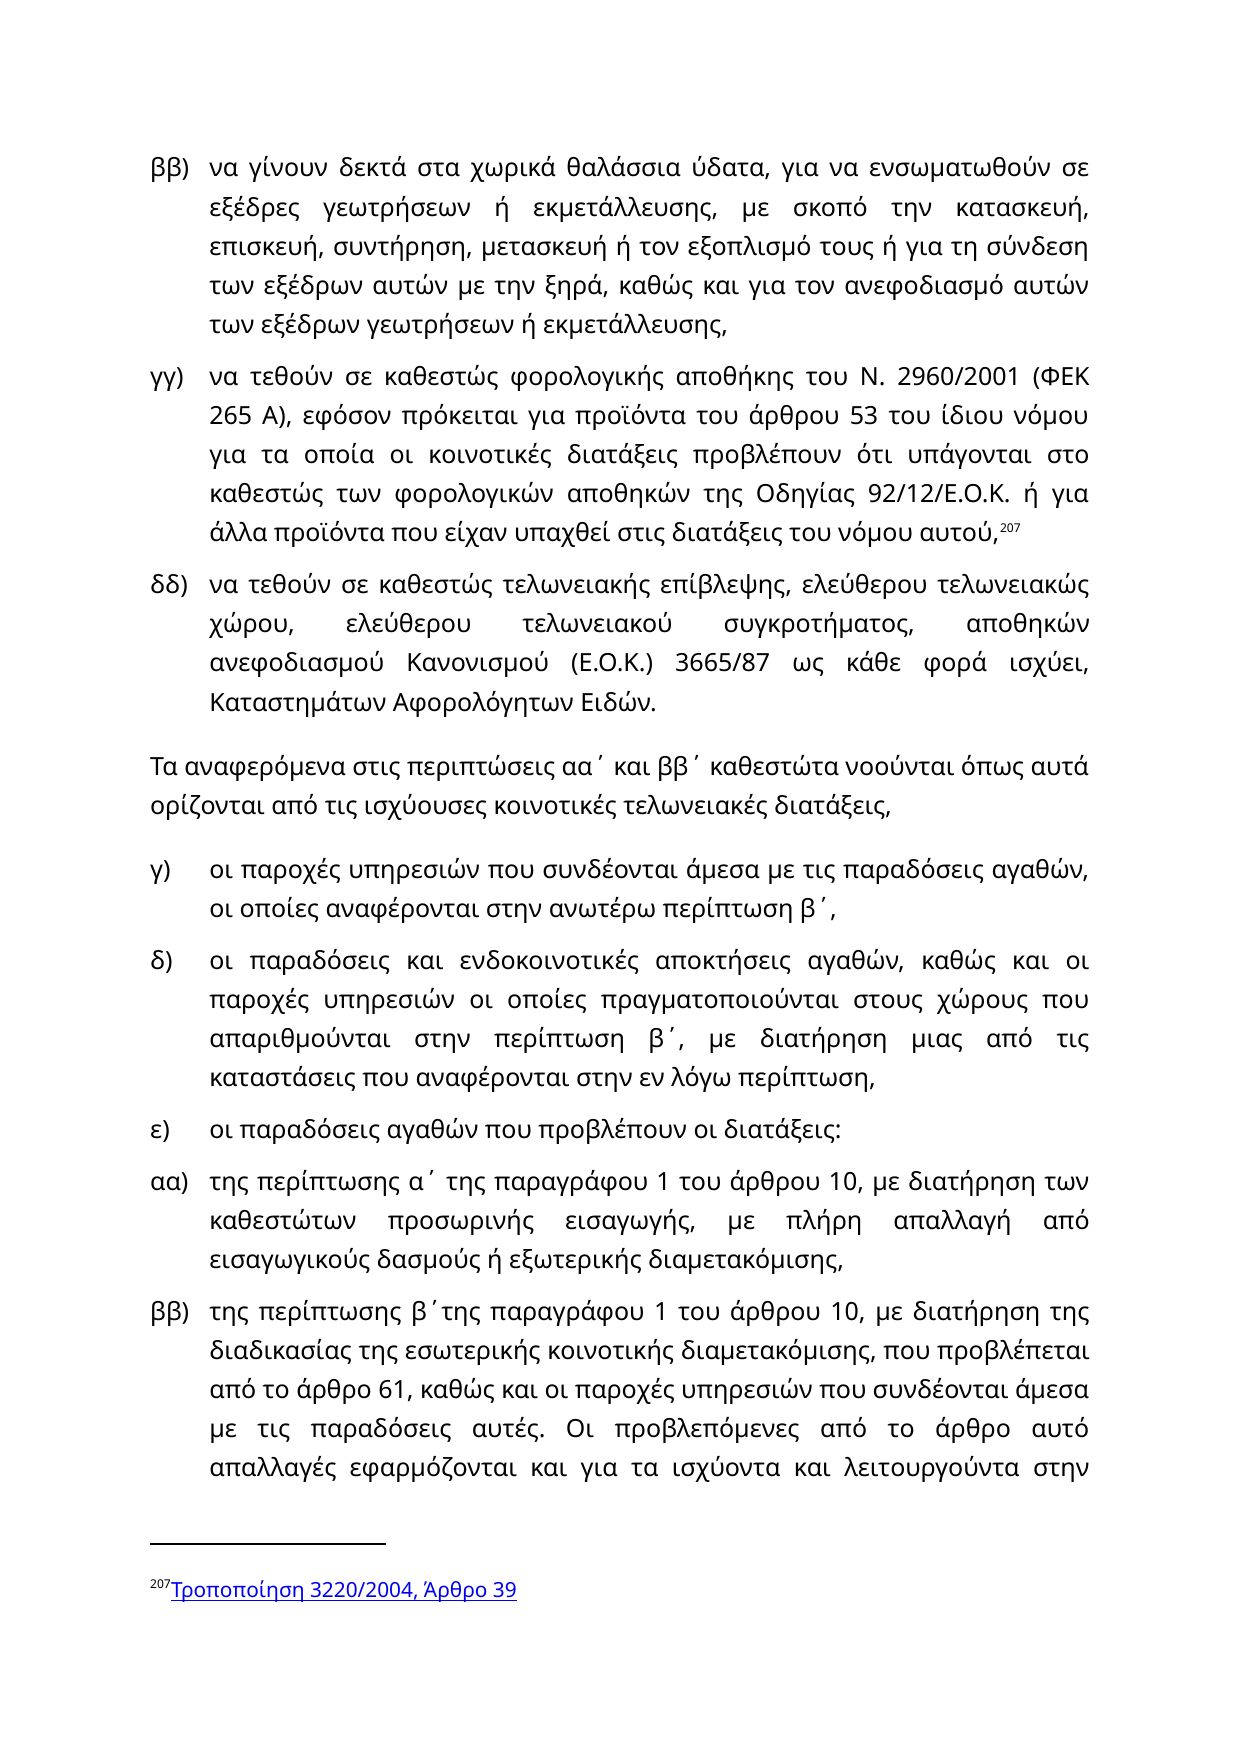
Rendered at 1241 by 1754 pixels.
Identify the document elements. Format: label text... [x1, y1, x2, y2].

text Τα αναφερόμενα στις περιπτώσεις αα΄ και ββ΄ καθεστώτα νοούνται όπως αυτά ορίζονται από τις ισχύουσες κοινοτικές τελωνειακές διατάξεις, [150, 748, 1090, 822]
list αα) της περίπτωσης α΄ της παραγράφου 1 του άρθρου 10, με διατήρηση των καθεστώτων προσωρινής εισαγωγής, με πλήρη απαλλαγή από εισαγωγικούς δασμούς ή ε­ξωτερικής διαμετακόμισης, [150, 1163, 1090, 1276]
list γγ) να τεθούν σε καθεστώς φορολογικής αποθήκης του Ν. 2960/2001 (ΦΕΚ 265 Α), εφόσον πρόκειται για προϊόντα του άρθρου 53 του ίδιου νόμου για τα οποία οι κοινοτικές διατάξεις προβλέπουν ότι υπάγονται στο καθεστώς των φορολογικών αποθηκών της Οδηγίας 92/12/Ε.Ο.Κ. ή για άλλα προϊόντα που είχαν υπαχθεί στις διατάξεις του νόμου αυτού, [150, 358, 1090, 549]
list ε) οι παραδόσεις αγαθών που προβλέπουν οι διατάξεις: [150, 1112, 1090, 1146]
list ββ) να γίνουν δεκτά στα χωρικά θαλάσσια ύδατα, για να ενσωματωθούν σε εξέδρες γεωτρήσεων ή εκμετάλλευσης, με σκοπό την κατασκευή, επισκευή, συντήρηση, μετασκευή ή τον εξοπλισμό τους ή για τη σύνδεση των εξέδρων αυτών με την ξηρά, καθώς και για τον ανεφοδιασμό αυτών των εξέδρων γεωτρήσεων ή εκμετάλλευσης, [150, 150, 1090, 341]
list δ) οι παραδόσεις και ενδοκοινοτικές αποκτήσεις αγαθών, καθώς και οι παροχές υπηρεσιών οι οποίες πραγματοποιούνται στους χώρους που απαριθμούνται στην περίπτωση β΄, με διατήρηση μιας από τις καταστάσεις που αναφέρονται στην εν λόγω περίπτωση, [150, 942, 1090, 1094]
text Τροποποίηση 3220/2004, Άρθρο 39 [150, 1576, 1090, 1604]
list δδ) να τεθούν σε καθεστώς τελωνειακής επίβλεψης, ελεύθερου τελωνειακώς χώρου, ελεύθερου τελωνειακού συγκροτήματος, αποθηκών ανεφοδιασμού Κανονισμού (Ε.Ο.Κ.) 3665/87 ως κάθε φορά ισχύει, Καταστημάτων Αφορολόγητων Ειδών. [150, 567, 1090, 718]
list ββ) της περίπτωσης β΄της παραγράφου 1 του άρθρου 10, με διατήρηση της διαδικασίας της εσωτερικής κοινοτικής διαμετακόμισης, που προβλέπεται από το άρθρο 61, καθώς και οι παροχές υπηρεσιών που συνδέονται άμεσα με τις παραδόσεις αυτές. Οι προβλεπόμενες από το άρθρο αυτό απαλλαγές εφαρμόζονται και για τα ισχύοντα και λειτουργούντα στην [150, 1293, 1090, 1484]
list γ) οι παροχές υπηρεσιών που συνδέονται άμεσα με τις παραδόσεις αγαθών, οι οποίες αναφέρονται στην ανωτέρω περίπτωση β΄, [150, 852, 1090, 925]
